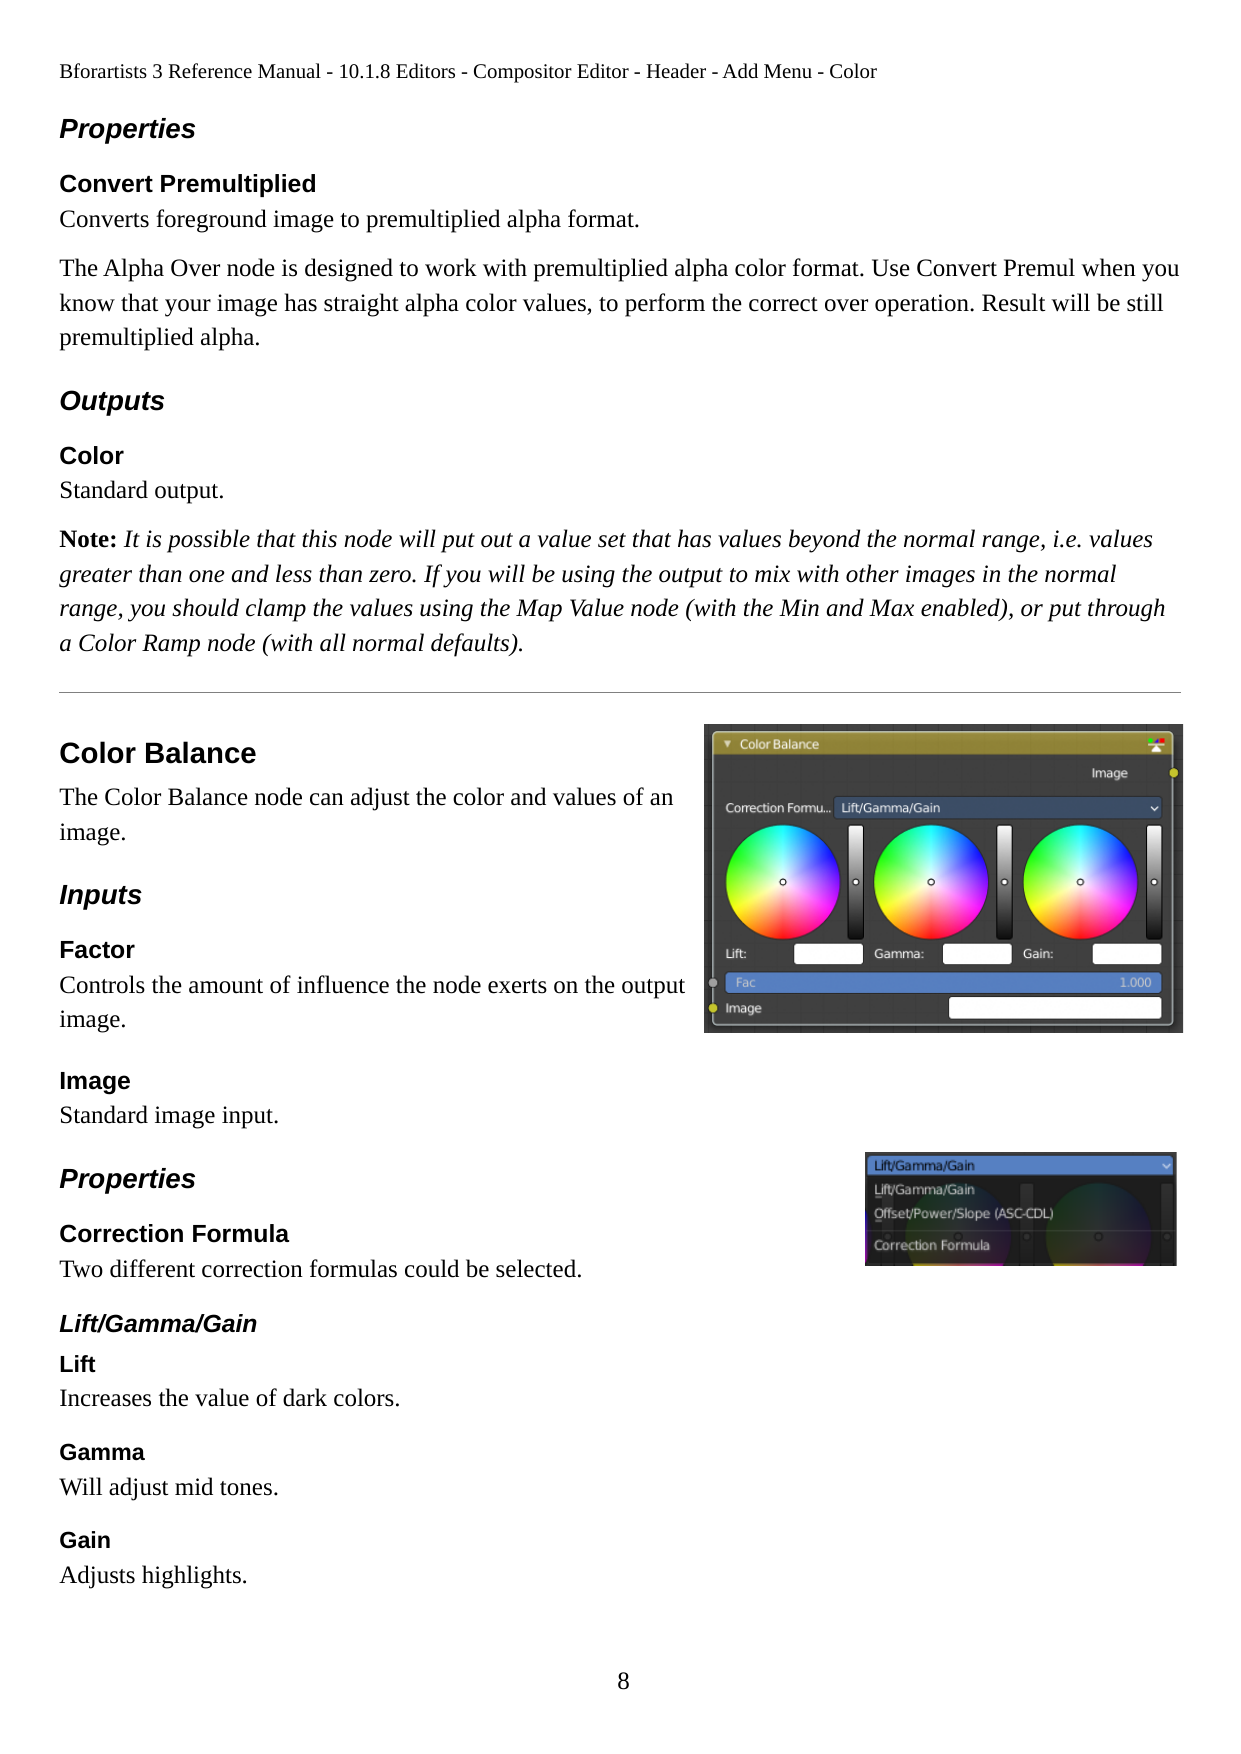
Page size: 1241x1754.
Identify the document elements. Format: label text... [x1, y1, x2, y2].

subtitle Inputs [59, 878, 704, 910]
text Note: It is possible that this node will put out a value set that has values beyond the normal range, i.e. values greater than one and less than zero. If you will be using the output to mix with other images in the normal range, you should clamp the values using the Map Value node (with the Min and Max enabled), or put through a Color Ramp node (with all normal defaults). [59, 524, 1181, 657]
subtitle Correction Formula [59, 1219, 865, 1248]
picture [704, 724, 1184, 1033]
text Increases the value of dark colors. [59, 1383, 1181, 1412]
text The Alpha Over node is designed to work with premultiplied alpha color format. Use Convert Premul when you know that your image has straight alpha color values, to perform the correct over operation. Result will be still premultiplied alpha. [59, 253, 1181, 351]
subtitle Color Balance [59, 736, 704, 769]
subtitle Color [59, 441, 1181, 469]
subtitle Properties [59, 113, 1181, 144]
subtitle Gamma [59, 1438, 1181, 1465]
text The Color Balance node can adjust the color and values of an image. [59, 782, 704, 845]
subtitle Outputs [59, 384, 1181, 416]
subtitle Lift/Gamma/Gain [59, 1309, 1181, 1338]
picture [865, 1152, 1177, 1266]
text Standard output. [59, 476, 1181, 504]
subtitle Factor [59, 935, 704, 963]
subtitle Lift [59, 1350, 1181, 1377]
subtitle Gain [59, 1527, 1181, 1554]
subtitle Convert Premultiplied [59, 169, 1181, 198]
text Two different correction formulas could be selected. [59, 1254, 1181, 1283]
text Controls the amount of influence the node exerts on the output image. [59, 970, 704, 1033]
subtitle Image [59, 1066, 1181, 1094]
subtitle Properties [59, 1162, 865, 1194]
text Standard image input. [59, 1101, 1181, 1129]
text Will adjust mid tones. [59, 1472, 1181, 1500]
text Adjusts highlights. [59, 1560, 1181, 1589]
text Converts foreground image to premultiplied alpha format. [59, 204, 1181, 233]
